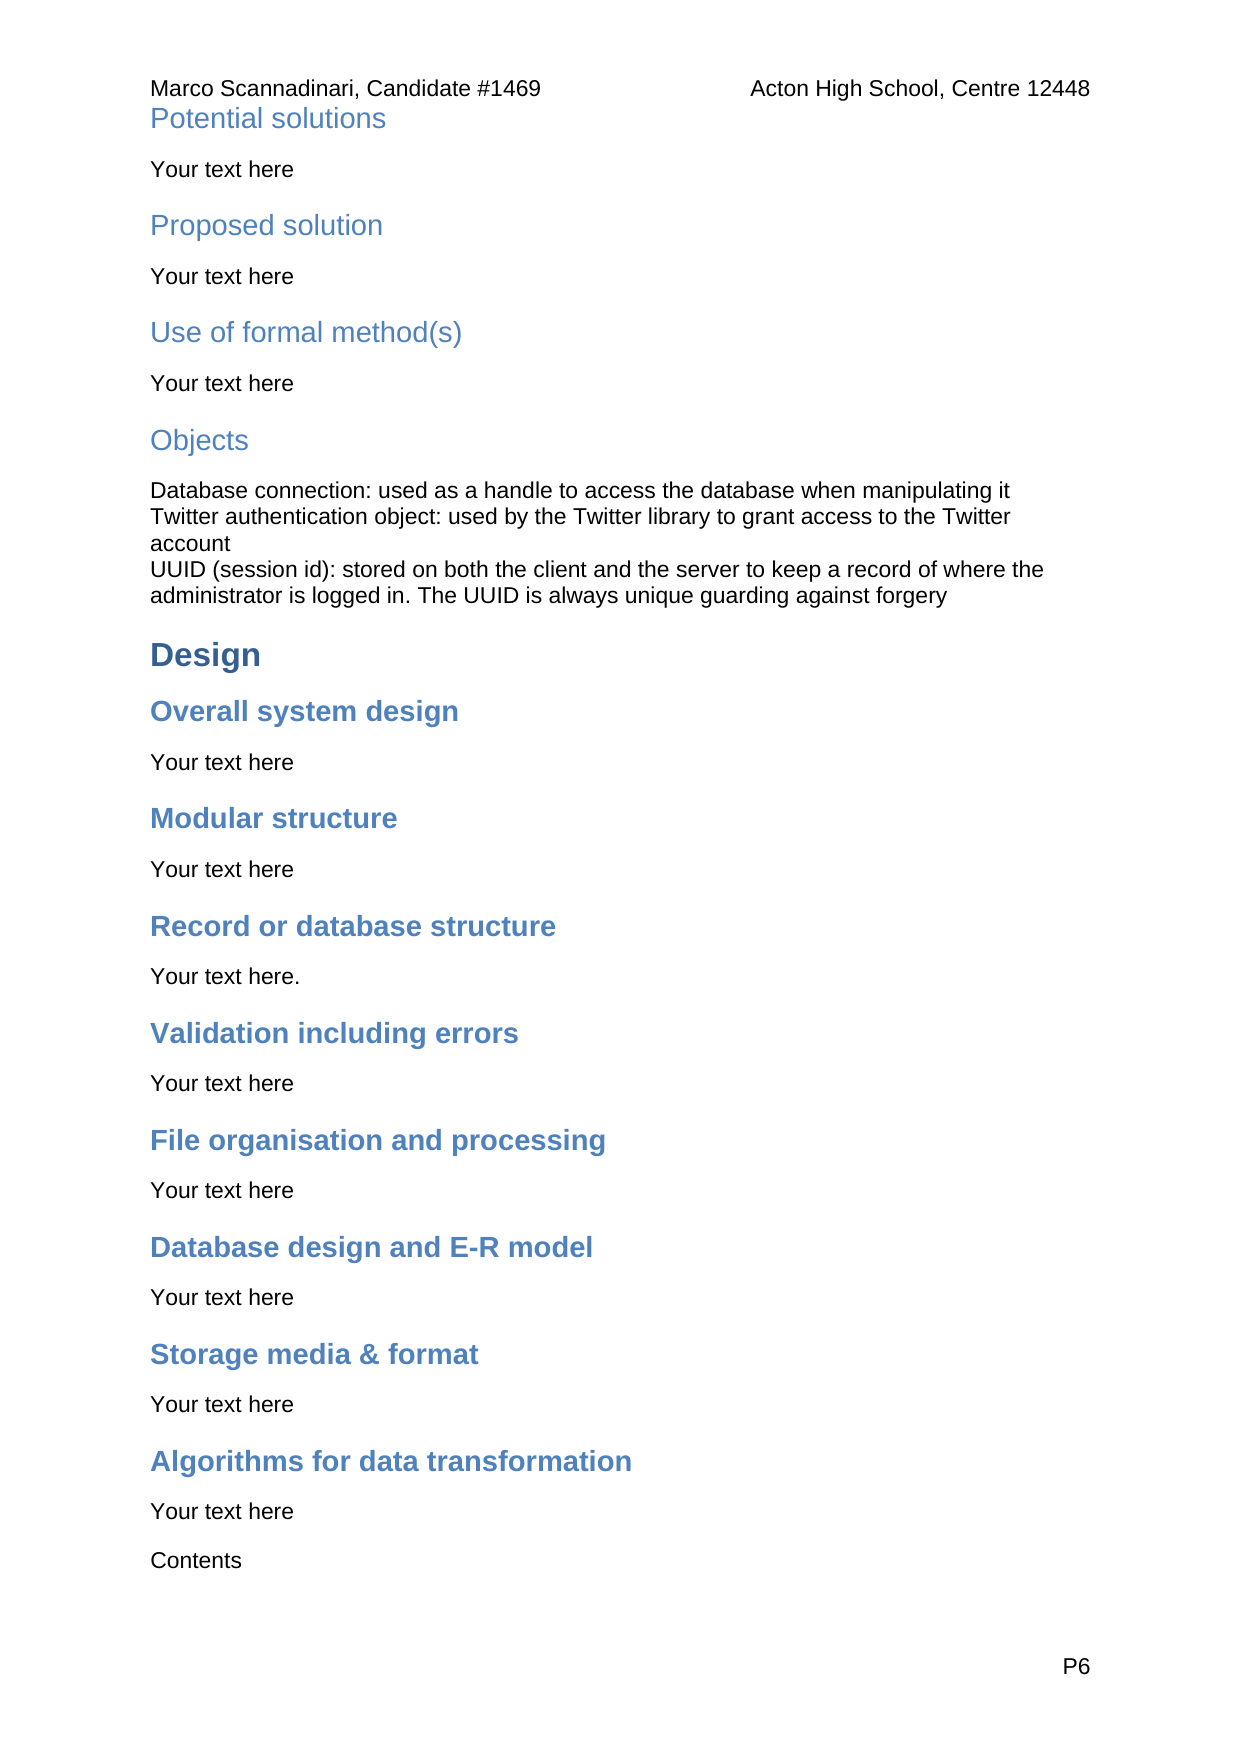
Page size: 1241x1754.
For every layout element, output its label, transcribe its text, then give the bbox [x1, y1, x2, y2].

text UUID (session id): stored on both the client and the server to keep a record of where the administrator is logged in. The UUID is always unique guarding against forgery [150, 556, 1090, 609]
text Your text here [150, 156, 1090, 182]
text Your text here [150, 1498, 1090, 1525]
subtitle Modular structure [150, 801, 1090, 835]
text Database connection: used as a handle to access the database when manipulating it [150, 477, 1090, 503]
subtitle File organisation and processing [150, 1123, 1090, 1156]
text Your text here [150, 856, 1090, 882]
text Your text here [150, 1177, 1090, 1203]
subtitle Potential solutions [150, 101, 1090, 135]
subtitle Storage media & format [150, 1337, 1090, 1370]
text Your text here. [150, 963, 1090, 989]
text Your text here [150, 1391, 1090, 1418]
subtitle Algorithms for data transformation [150, 1444, 1090, 1477]
subtitle Objects [150, 423, 1090, 456]
subtitle Validation including errors [150, 1016, 1090, 1049]
subtitle Record or database structure [150, 908, 1090, 942]
subtitle Overall system design [150, 694, 1090, 728]
text Twitter authentication object: used by the Twitter library to grant access to the Twitter account [150, 503, 1090, 556]
text Your text here [150, 1284, 1090, 1311]
subtitle Use of formal method(s) [150, 316, 1090, 349]
text Your text here [150, 749, 1090, 775]
text Your text here [150, 1070, 1090, 1096]
subtitle Design [150, 635, 1090, 673]
subtitle Proposed solution [150, 208, 1090, 242]
subtitle Database design and E-R model [150, 1230, 1090, 1263]
text Your text here [150, 263, 1090, 289]
text Your text here [150, 370, 1090, 396]
